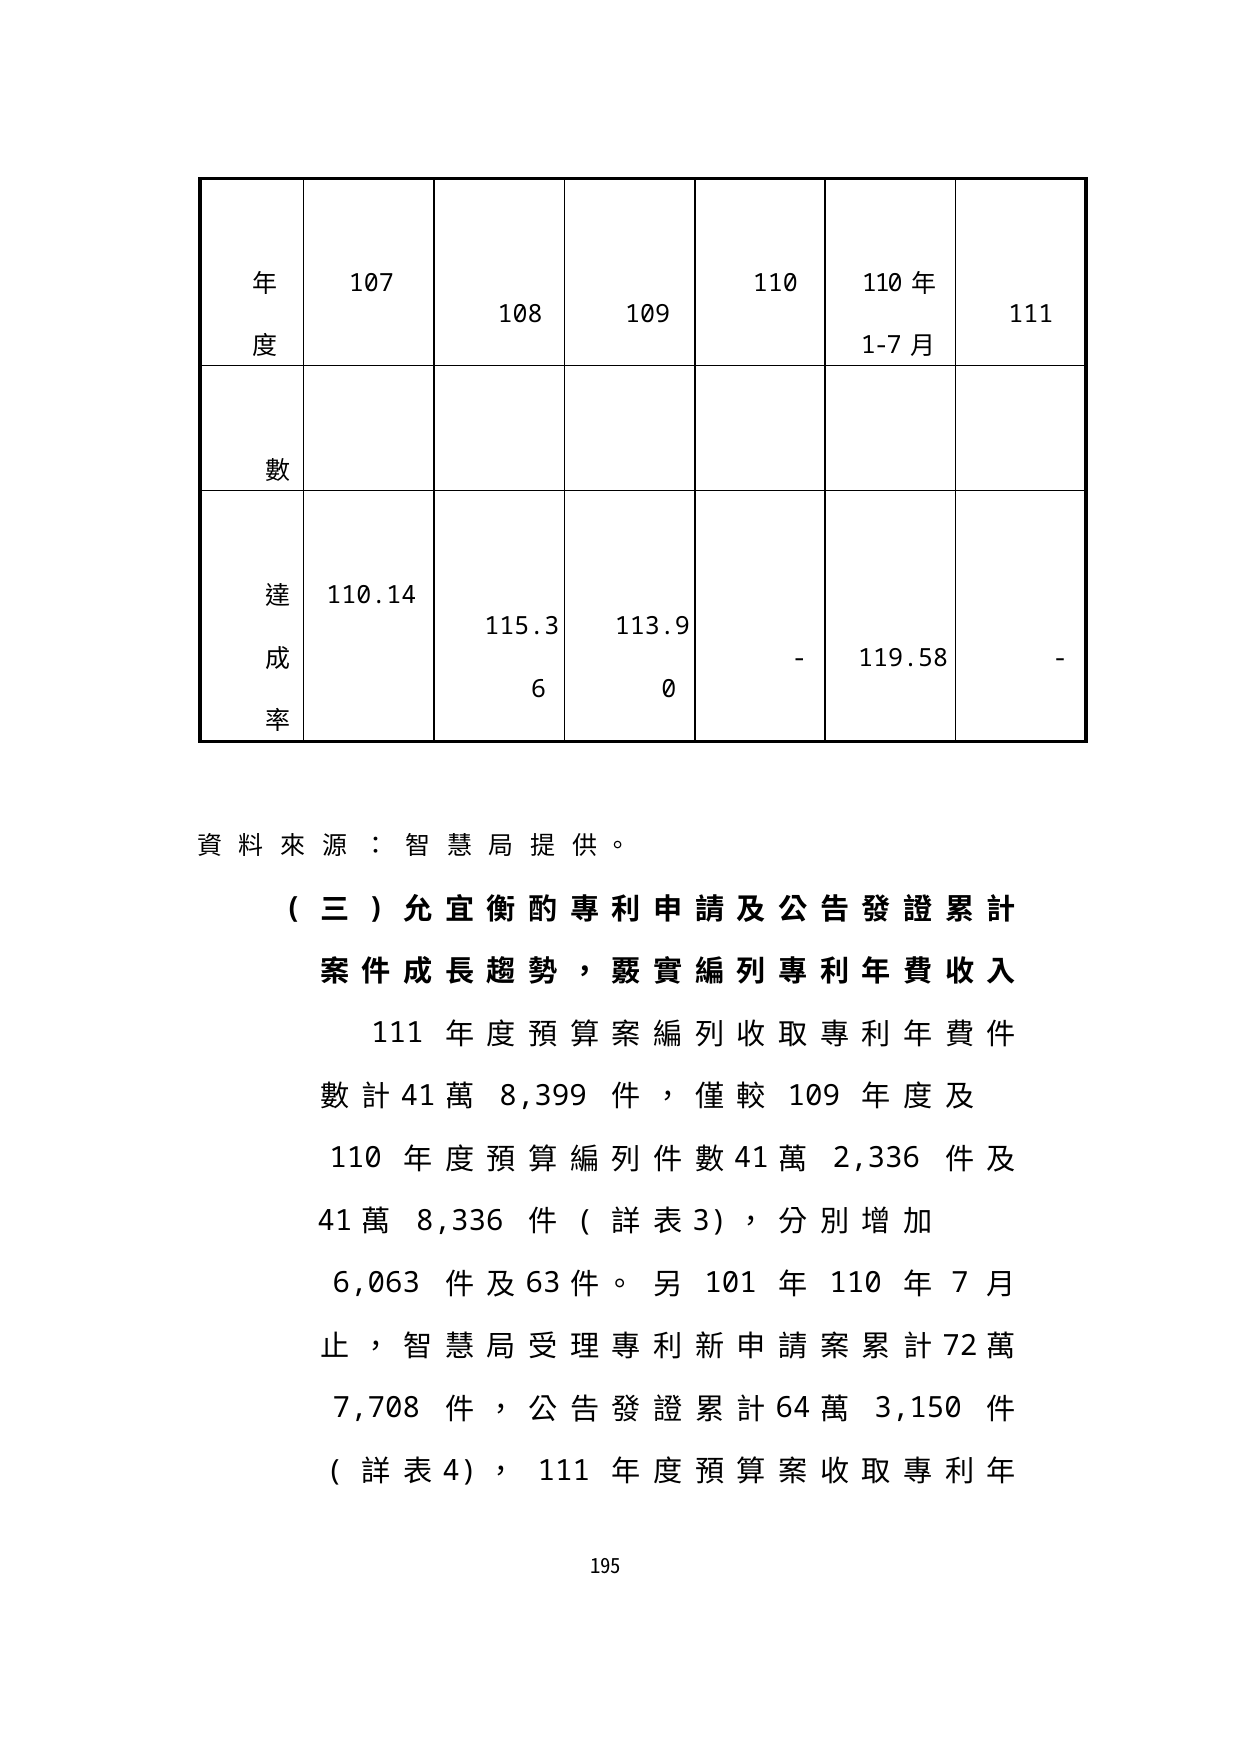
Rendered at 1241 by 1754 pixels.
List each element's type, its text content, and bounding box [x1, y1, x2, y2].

table_cell - [696, 366, 824, 490]
text 111年度預算案編列收取專利年費件數計41萬8,399件，僅較109年度及110年度預算編列件數41萬2,336件及41萬8,336件(詳表3)，分別增加6,063件及63件。另101年110年7月止，智慧局受理專利新申請案累計72萬7,708件，公告發證累計64萬3,150件(詳表4)，111年度預算案收取專利年 [277, 990, 1022, 1490]
table_header 109 [565, 180, 694, 365]
table_cell [826, 366, 955, 490]
text 資料來源：智慧局提供。 [188, 802, 1022, 865]
table_cell [304, 366, 433, 490]
text (三)允宜衡酌專利申請及公告發證累計案件成長趨勢，覈實編列專利年費收入 [248, 865, 1022, 990]
table_cell - [956, 491, 1084, 740]
table_cell 110.14 [304, 491, 433, 740]
table_cell 119.58 [826, 491, 955, 740]
table_cell - [956, 366, 1084, 490]
table_header 110年1-7月 [826, 180, 955, 365]
table_header 110 [696, 180, 824, 365]
table_header 111 [956, 180, 1084, 365]
table_header 107 [304, 180, 433, 365]
table_cell 115.36 [435, 491, 564, 740]
table_cell [435, 366, 564, 490]
table_cell 達成率 [202, 491, 303, 740]
table_cell - [696, 491, 824, 740]
table_cell 數 [202, 366, 303, 490]
table_cell 113.90 [565, 491, 694, 740]
table_header 108 [435, 180, 564, 365]
table_header 年度 [202, 180, 303, 365]
table_cell [565, 366, 694, 490]
